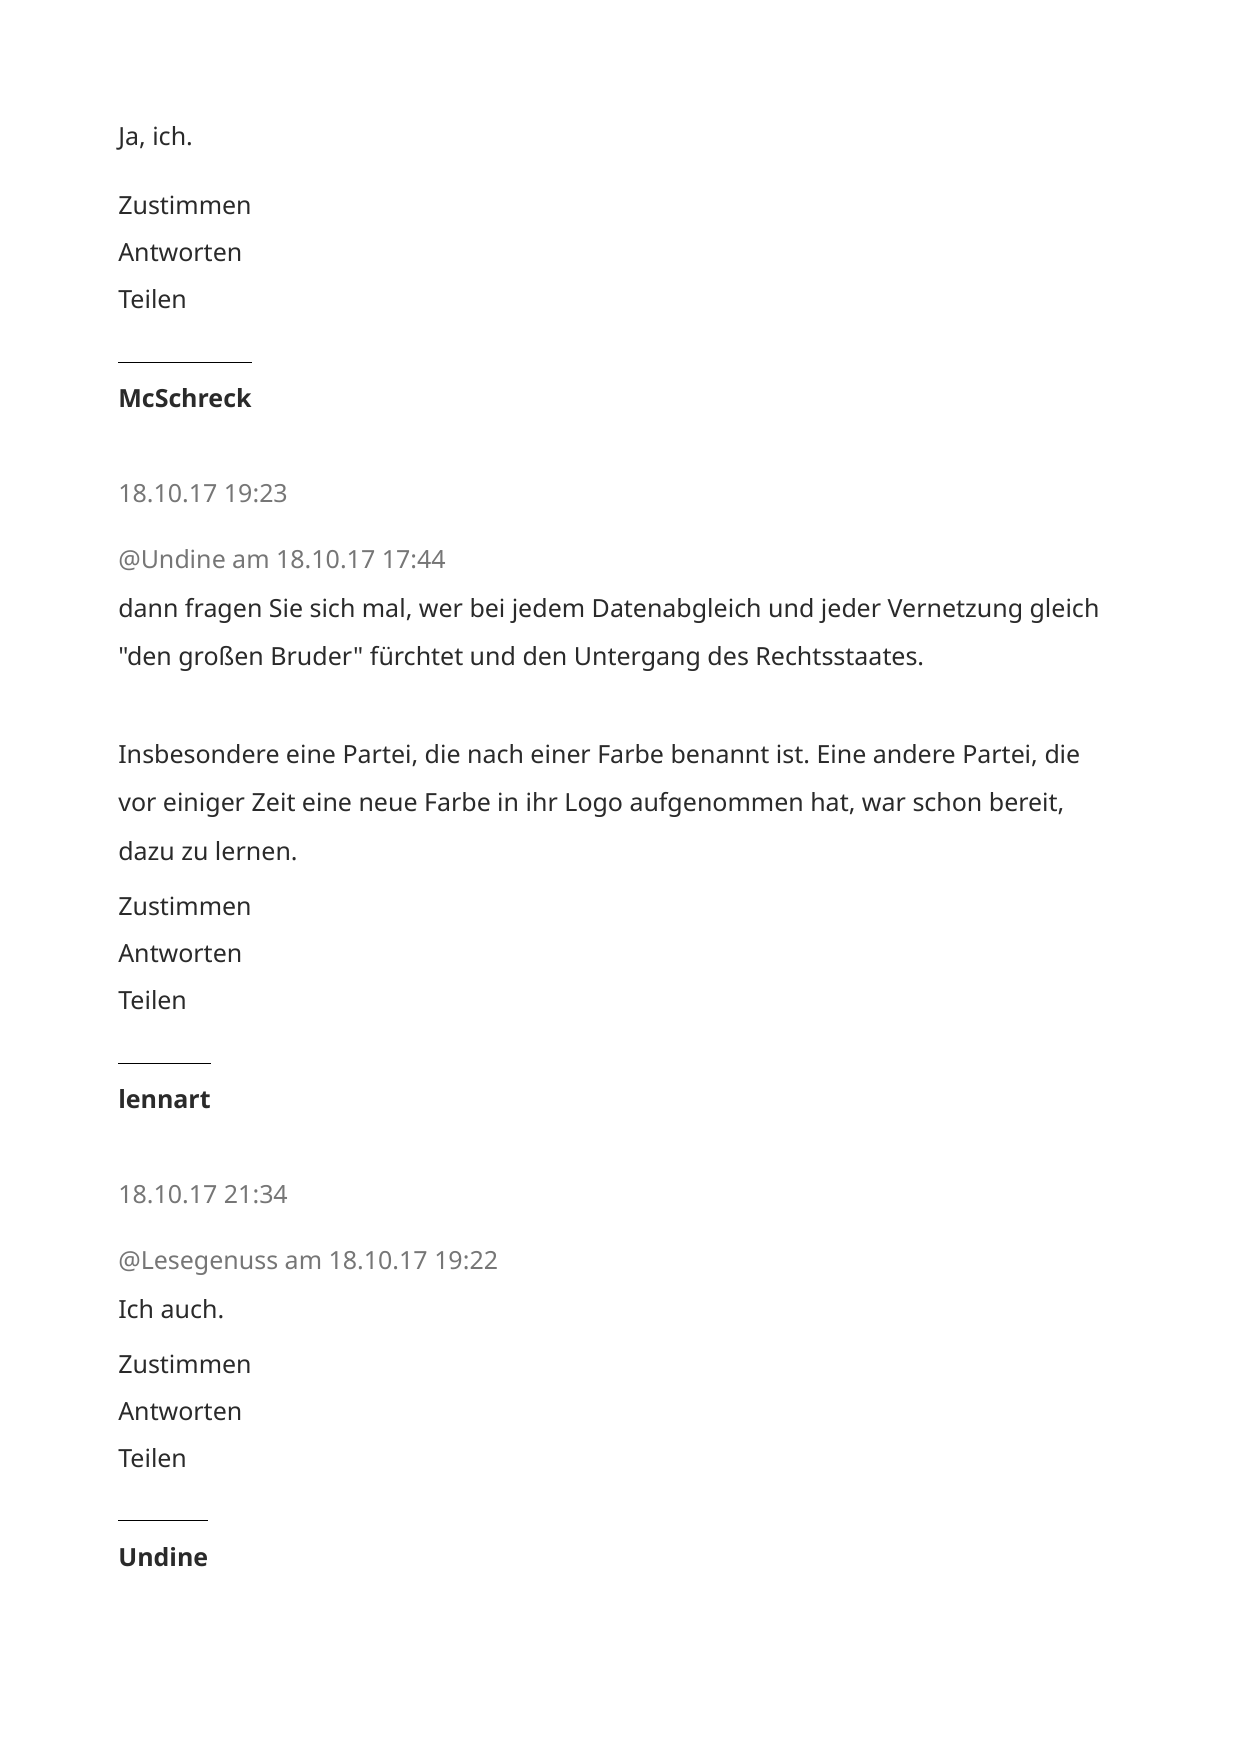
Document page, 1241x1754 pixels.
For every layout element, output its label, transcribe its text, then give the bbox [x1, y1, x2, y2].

text Teilen [118, 282, 1122, 316]
text Zustimmen [118, 188, 1122, 222]
text Teilen [118, 1440, 1122, 1474]
text 18.10.17 21:34 [118, 1177, 1117, 1211]
text Undine [118, 1520, 1114, 1573]
text 18.10.17 19:23 [118, 476, 1117, 510]
text McSchreck [118, 362, 1114, 414]
text Antworten [118, 235, 1122, 269]
text Zustimmen [118, 1346, 1122, 1380]
text lennart [118, 1063, 1114, 1116]
text Antworten [118, 1393, 1122, 1427]
text @Undine am 18.10.17 17:44 dann fragen Sie sich mal, wer bei jedem Datenabgleich und jeder Vernetzung gleich "den großen Bruder" fürchtet und den Untergang des Rechtsstaates. Insbesondere eine Partei, die nach einer Farbe benannt ist. Eine andere Partei, die vor einiger Zeit eine neue Farbe in ihr Logo aufgenommen hat, war schon bereit, dazu zu lernen. [118, 542, 1122, 868]
text Antworten [118, 936, 1122, 970]
text Zustimmen [118, 888, 1122, 923]
text Teilen [118, 983, 1122, 1017]
text @Lesegenuss am 18.10.17 19:22 Ich auch. [118, 1243, 1122, 1325]
text Ja, ich. [118, 118, 1122, 152]
